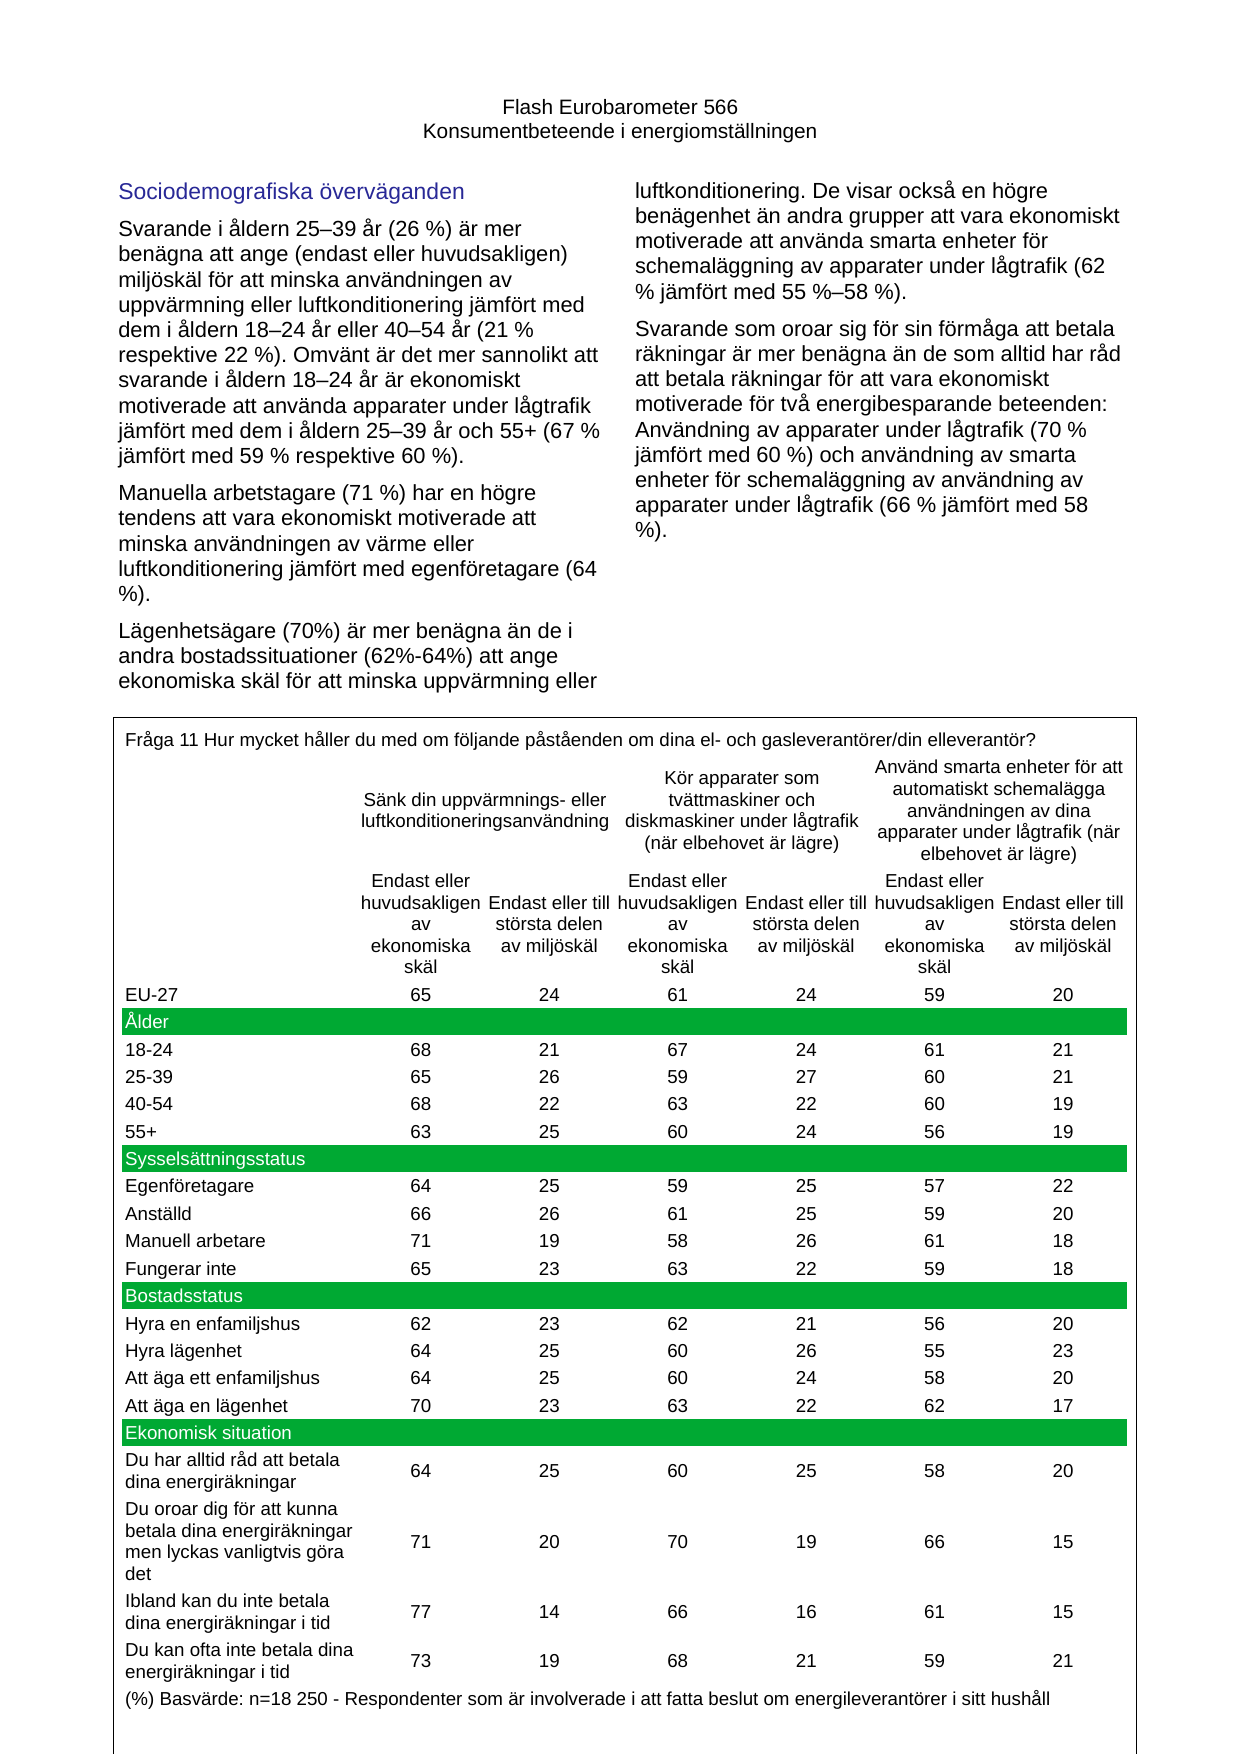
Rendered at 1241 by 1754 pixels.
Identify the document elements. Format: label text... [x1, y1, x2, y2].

table_cell 25 [485, 1118, 613, 1145]
table_cell 56 [870, 1309, 998, 1337]
text Sociodemografiska överväganden [118, 178, 605, 204]
table_cell 71 [356, 1227, 485, 1254]
table_cell 24 [742, 981, 870, 1008]
table_cell Sysselsättningsstatus [122, 1145, 1127, 1172]
table_cell Endast eller till största delen av miljöskäl [742, 867, 870, 981]
table_cell 60 [870, 1090, 998, 1118]
table_cell 22 [999, 1173, 1127, 1200]
table_cell 26 [485, 1063, 613, 1090]
table_cell Egenföretagare [122, 1173, 356, 1200]
table_cell Ålder [122, 1008, 1127, 1035]
table_cell 60 [613, 1118, 742, 1145]
table_cell 64 [356, 1364, 485, 1392]
table_cell 60 [613, 1364, 742, 1392]
table_cell 60 [613, 1446, 742, 1495]
table_cell 22 [742, 1392, 870, 1419]
table_cell 65 [356, 981, 485, 1008]
table_cell 23 [485, 1309, 613, 1337]
table_cell 56 [870, 1118, 998, 1145]
table_cell 22 [742, 1090, 870, 1118]
table_cell 65 [356, 1063, 485, 1090]
table_cell 25 [485, 1337, 613, 1364]
table_cell 20 [999, 1364, 1127, 1392]
table_cell Du har alltid råd att betala dina energiräkningar [122, 1446, 356, 1495]
table_cell 55 [870, 1337, 998, 1364]
table_cell Kör apparater som tvättmaskiner och diskmaskiner under lågtrafik (när elbehovet är lägre) [613, 753, 870, 867]
text Manuella arbetstagare (71 %) har en högre tendens att vara ekonomiskt motiverade att minska användningen av värme eller luftkonditionering jämfört med egenföretagare (64 %). [118, 480, 605, 606]
table_cell 21 [999, 1035, 1127, 1063]
table_cell 26 [742, 1337, 870, 1364]
table_cell 25 [742, 1446, 870, 1495]
table_cell Endast eller till största delen av miljöskäl [999, 867, 1127, 981]
table_cell 61 [613, 981, 742, 1008]
table_cell 55+ [122, 1118, 356, 1145]
table_cell Endast eller till största delen av miljöskäl [485, 867, 613, 981]
table_cell 64 [356, 1446, 485, 1495]
table_cell 15 [999, 1495, 1127, 1587]
table_cell (%) Basvärde: n=18 250 - Respondenter som är involverade i att fatta beslut om energileverantörer i sitt hushåll [122, 1685, 1127, 1713]
table_cell 25 [742, 1200, 870, 1227]
table_cell 66 [613, 1588, 742, 1636]
table_cell Endast eller huvudsakligen av ekonomiska skäl [870, 867, 998, 981]
table_cell 60 [613, 1337, 742, 1364]
table_cell 65 [356, 1255, 485, 1282]
table_cell 27 [742, 1063, 870, 1090]
table_cell Hyra lägenhet [122, 1337, 356, 1364]
table_cell 61 [870, 1035, 998, 1063]
text Svarande som oroar sig för sin förmåga att betala räkningar är mer benägna än de som alltid har råd att betala räkningar för att vara ekonomiskt motiverade för två energibesparande beteenden: Användning av apparater under lågtrafik (70 % jämfört med 60 %) och användning av smarta enheter för schemaläggning av användning av apparater under lågtrafik (66 % jämfört med 58 %). [635, 316, 1122, 543]
table_cell 59 [870, 1200, 998, 1227]
table_cell 57 [870, 1173, 998, 1200]
table_cell 25 [485, 1173, 613, 1200]
table_cell 61 [870, 1588, 998, 1636]
table_cell 68 [613, 1636, 742, 1685]
text Svarande i åldern 25–39 år (26 %) är mer benägna att ange (endast eller huvudsakligen) miljöskäl för att minska användningen av uppvärmning eller luftkonditionering jämfört med dem i åldern 18–24 år eller 40–54 år (21 % respektive 22 %). Omvänt är det mer sannolikt att svarande i åldern 18–24 år är ekonomiskt motiverade att använda apparater under lågtrafik jämfört med dem i åldern 25–39 år och 55+ (67 % jämfört med 59 % respektive 60 %). [118, 216, 605, 468]
table_cell 19 [742, 1495, 870, 1587]
table_cell 59 [613, 1063, 742, 1090]
table_cell 62 [613, 1309, 742, 1337]
table_cell 21 [999, 1636, 1127, 1685]
table_cell 63 [613, 1392, 742, 1419]
table_cell 19 [999, 1090, 1127, 1118]
table_cell 22 [485, 1090, 613, 1118]
table_cell 58 [870, 1364, 998, 1392]
table_cell 20 [999, 1309, 1127, 1337]
table_cell 64 [356, 1173, 485, 1200]
table_cell 20 [999, 981, 1127, 1008]
table_cell Att äga ett enfamiljshus [122, 1364, 356, 1392]
table_cell 68 [356, 1035, 485, 1063]
table_cell 20 [999, 1446, 1127, 1495]
table_cell [122, 867, 356, 981]
table_cell 21 [742, 1636, 870, 1685]
table_cell 59 [870, 1636, 998, 1685]
table_cell 21 [999, 1063, 1127, 1090]
table_cell 24 [742, 1035, 870, 1063]
table_cell Använd smarta enheter för att automatiskt schemalägga användningen av dina apparater under lågtrafik (när elbehovet är lägre) [870, 753, 1127, 867]
table_cell 23 [485, 1392, 613, 1419]
table_cell 40-54 [122, 1090, 356, 1118]
table_cell 60 [870, 1063, 998, 1090]
table_cell [122, 753, 356, 867]
table_cell 18 [999, 1227, 1127, 1254]
table_cell 77 [356, 1588, 485, 1636]
table_cell Endast eller huvudsakligen av ekonomiska skäl [613, 867, 742, 981]
table_cell Anställd [122, 1200, 356, 1227]
table_cell 26 [742, 1227, 870, 1254]
table_cell EU-27 [122, 981, 356, 1008]
table_cell 17 [999, 1392, 1127, 1419]
table_cell 25 [485, 1446, 613, 1495]
table_cell 58 [870, 1446, 998, 1495]
text luftkonditionering. De visar också en högre benägenhet än andra grupper att vara ekonomiskt motiverade att använda smarta enheter för schemaläggning av apparater under lågtrafik (62 % jämfört med 55 %–58 %). [635, 178, 1122, 304]
table_cell 24 [742, 1118, 870, 1145]
table_cell 25 [485, 1364, 613, 1392]
table_cell Endast eller huvudsakligen av ekonomiska skäl [356, 867, 485, 981]
table_cell 70 [613, 1495, 742, 1587]
table_cell Hyra en enfamiljshus [122, 1309, 356, 1337]
table_cell 18 [999, 1255, 1127, 1282]
table_cell 24 [485, 981, 613, 1008]
table_cell 63 [613, 1255, 742, 1282]
table_cell 25 [742, 1173, 870, 1200]
table_cell 21 [742, 1309, 870, 1337]
table_cell Fungerar inte [122, 1255, 356, 1282]
table_cell 25-39 [122, 1063, 356, 1090]
table_cell Bostadsstatus [122, 1282, 1127, 1309]
table_cell 59 [613, 1173, 742, 1200]
table_cell 70 [356, 1392, 485, 1419]
table_cell 66 [870, 1495, 998, 1587]
text Lägenhetsägare (70%) är mer benägna än de i andra bostadssituationer (62%-64%) att ange ekonomiska skäl för att minska uppvärmning eller [118, 618, 605, 693]
table_cell 14 [485, 1588, 613, 1636]
table_cell Manuell arbetare [122, 1227, 356, 1254]
table_cell 68 [356, 1090, 485, 1118]
table_cell 62 [356, 1309, 485, 1337]
table_cell 26 [485, 1200, 613, 1227]
table_cell 73 [356, 1636, 485, 1685]
table_cell 19 [999, 1118, 1127, 1145]
table_cell Du oroar dig för att kunna betala dina energiräkningar men lyckas vanligtvis göra det [122, 1495, 356, 1587]
table_cell 19 [485, 1636, 613, 1685]
table_cell 21 [485, 1035, 613, 1063]
table_cell 63 [356, 1118, 485, 1145]
table_cell 20 [485, 1495, 613, 1587]
table_cell Ibland kan du inte betala dina energiräkningar i tid [122, 1588, 356, 1636]
table_cell 66 [356, 1200, 485, 1227]
table_cell 71 [356, 1495, 485, 1587]
table_cell 18-24 [122, 1035, 356, 1063]
table_cell 59 [870, 981, 998, 1008]
table_cell 24 [742, 1364, 870, 1392]
table_cell 59 [870, 1255, 998, 1282]
table_cell Ekonomisk situation [122, 1419, 1127, 1446]
table_cell 23 [485, 1255, 613, 1282]
table_cell 16 [742, 1588, 870, 1636]
table_cell 61 [613, 1200, 742, 1227]
table_cell Att äga en lägenhet [122, 1392, 356, 1419]
table_cell 58 [613, 1227, 742, 1254]
table_cell 67 [613, 1035, 742, 1063]
table_cell 61 [870, 1227, 998, 1254]
table_cell 23 [999, 1337, 1127, 1364]
table_cell 20 [999, 1200, 1127, 1227]
table_cell 22 [742, 1255, 870, 1282]
table_cell 64 [356, 1337, 485, 1364]
table_cell Du kan ofta inte betala dina energiräkningar i tid [122, 1636, 356, 1685]
table_header Fråga 11 Hur mycket håller du med om följande påståenden om dina el- och gasleverantörer/din elleverantör? [122, 726, 1127, 753]
table_cell Sänk din uppvärmnings- eller luftkonditioneringsanvändning [356, 753, 613, 867]
table_cell 19 [485, 1227, 613, 1254]
table_cell 15 [999, 1588, 1127, 1636]
table_cell 62 [870, 1392, 998, 1419]
table_cell 63 [613, 1090, 742, 1118]
